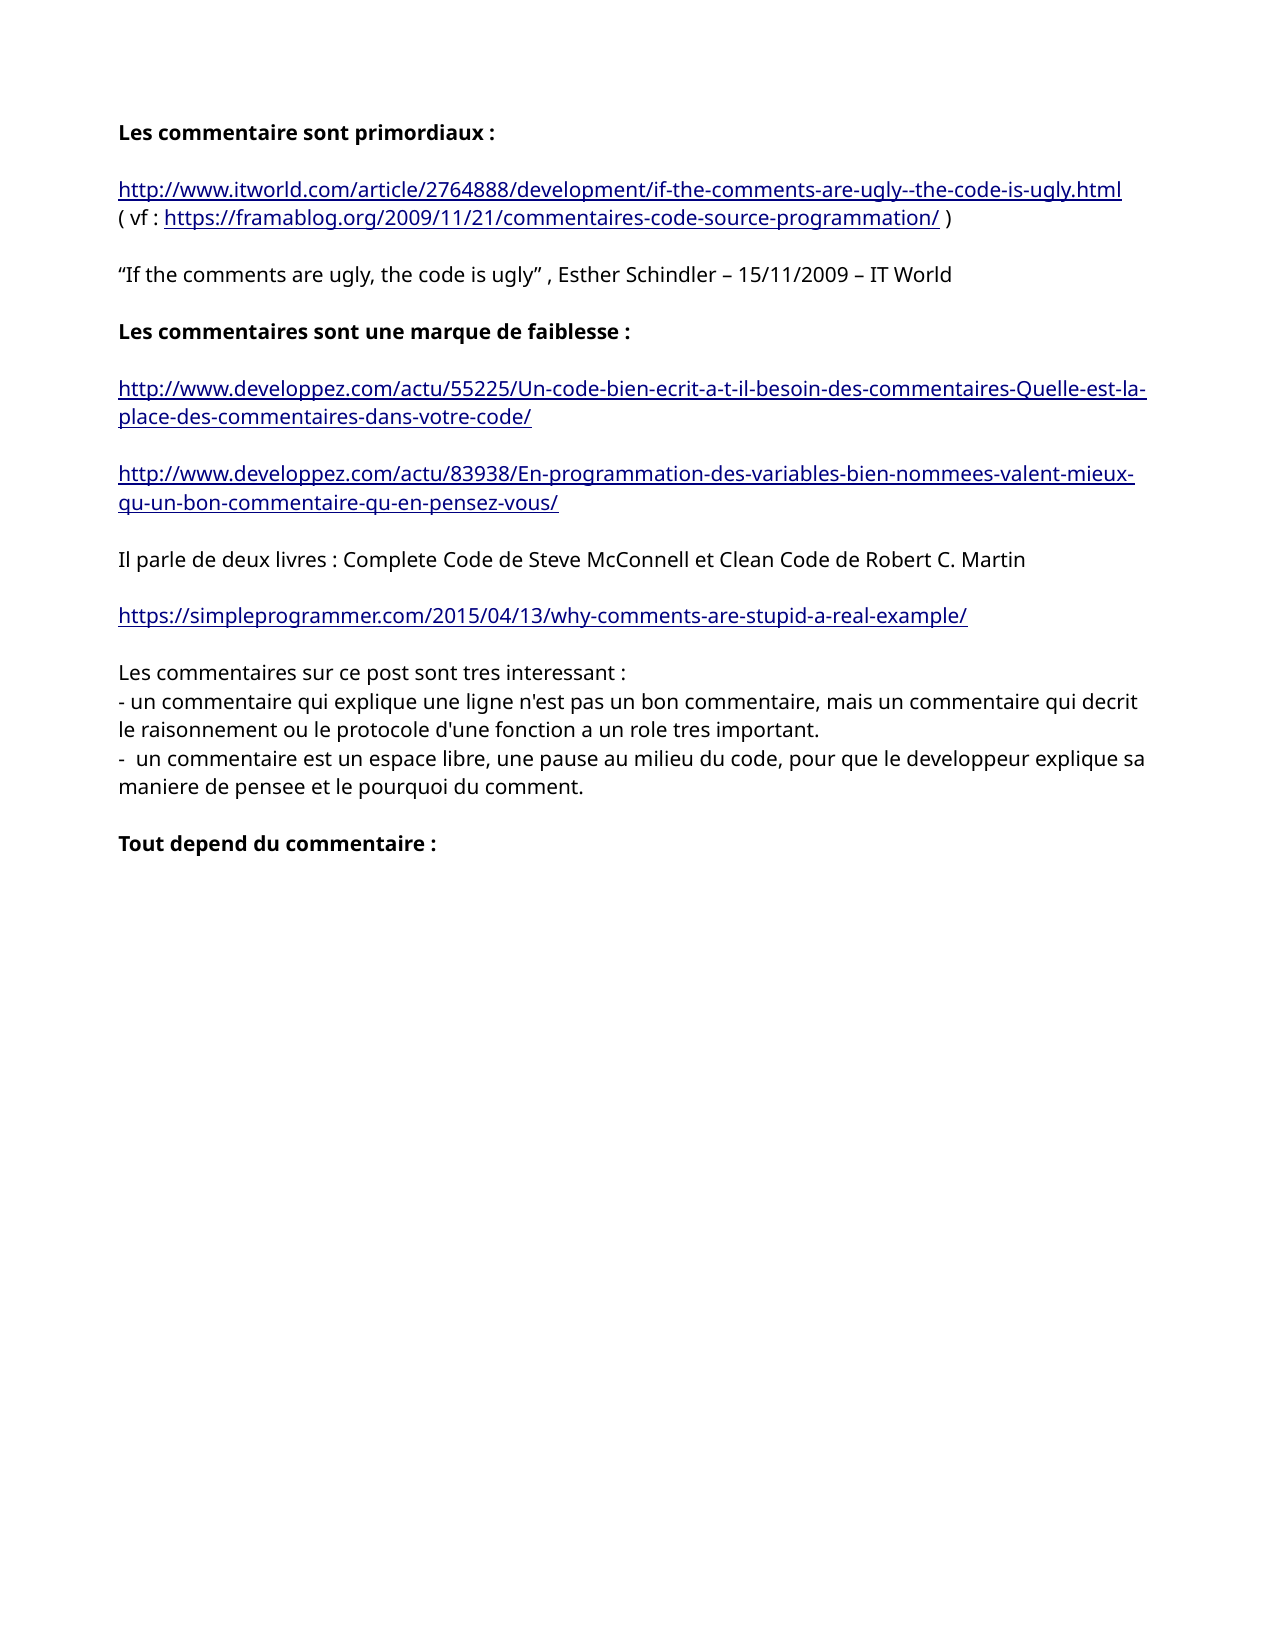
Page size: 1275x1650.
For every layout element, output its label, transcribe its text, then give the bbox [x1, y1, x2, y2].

text Les commentaires sur ce post sont tres interessant : [118, 658, 1157, 687]
text Les commentaire sont primordiaux : [118, 118, 1157, 147]
text https://simpleprogrammer.com/2015/04/13/why-comments-are-stupid-a-real-example/ [118, 602, 1157, 630]
text http://www.itworld.com/article/2764888/development/if-the-comments-are-ugly--the-code-is-ugly.html [118, 175, 1157, 203]
text ( vf : https://framablog.org/2009/11/21/commentaires-code-source-programmation/ ) [118, 203, 1157, 232]
text http://www.developpez.com/actu/83938/En-programmation-des-variables-bien-nommees-valent-mieux-qu-un-bon-commentaire-qu-en-pensez-vous/ [118, 459, 1157, 516]
text - un commentaire qui explique une ligne n'est pas un bon commentaire, mais un commentaire qui decrit le raisonnement ou le protocole d'une fonction a un role tres important. [118, 687, 1157, 744]
text Tout depend du commentaire : [118, 829, 1157, 857]
text Les commentaires sont une marque de faiblesse : [118, 317, 1157, 346]
text Il parle de deux livres : Complete Code de Steve McConnell et Clean Code de Robert C. Martin [118, 545, 1157, 573]
text “If the comments are ugly, the code is ugly” , Esther Schindler – 15/11/2009 – IT World [118, 260, 1157, 289]
text http://www.developpez.com/actu/55225/Un-code-bien-ecrit-a-t-il-besoin-des-commentaires-Quelle-est-la-place-des-commentaires-dans-votre-code/ [118, 374, 1157, 431]
text - un commentaire est un espace libre, une pause au milieu du code, pour que le developpeur explique sa maniere de pensee et le pourquoi du comment. [118, 744, 1157, 801]
